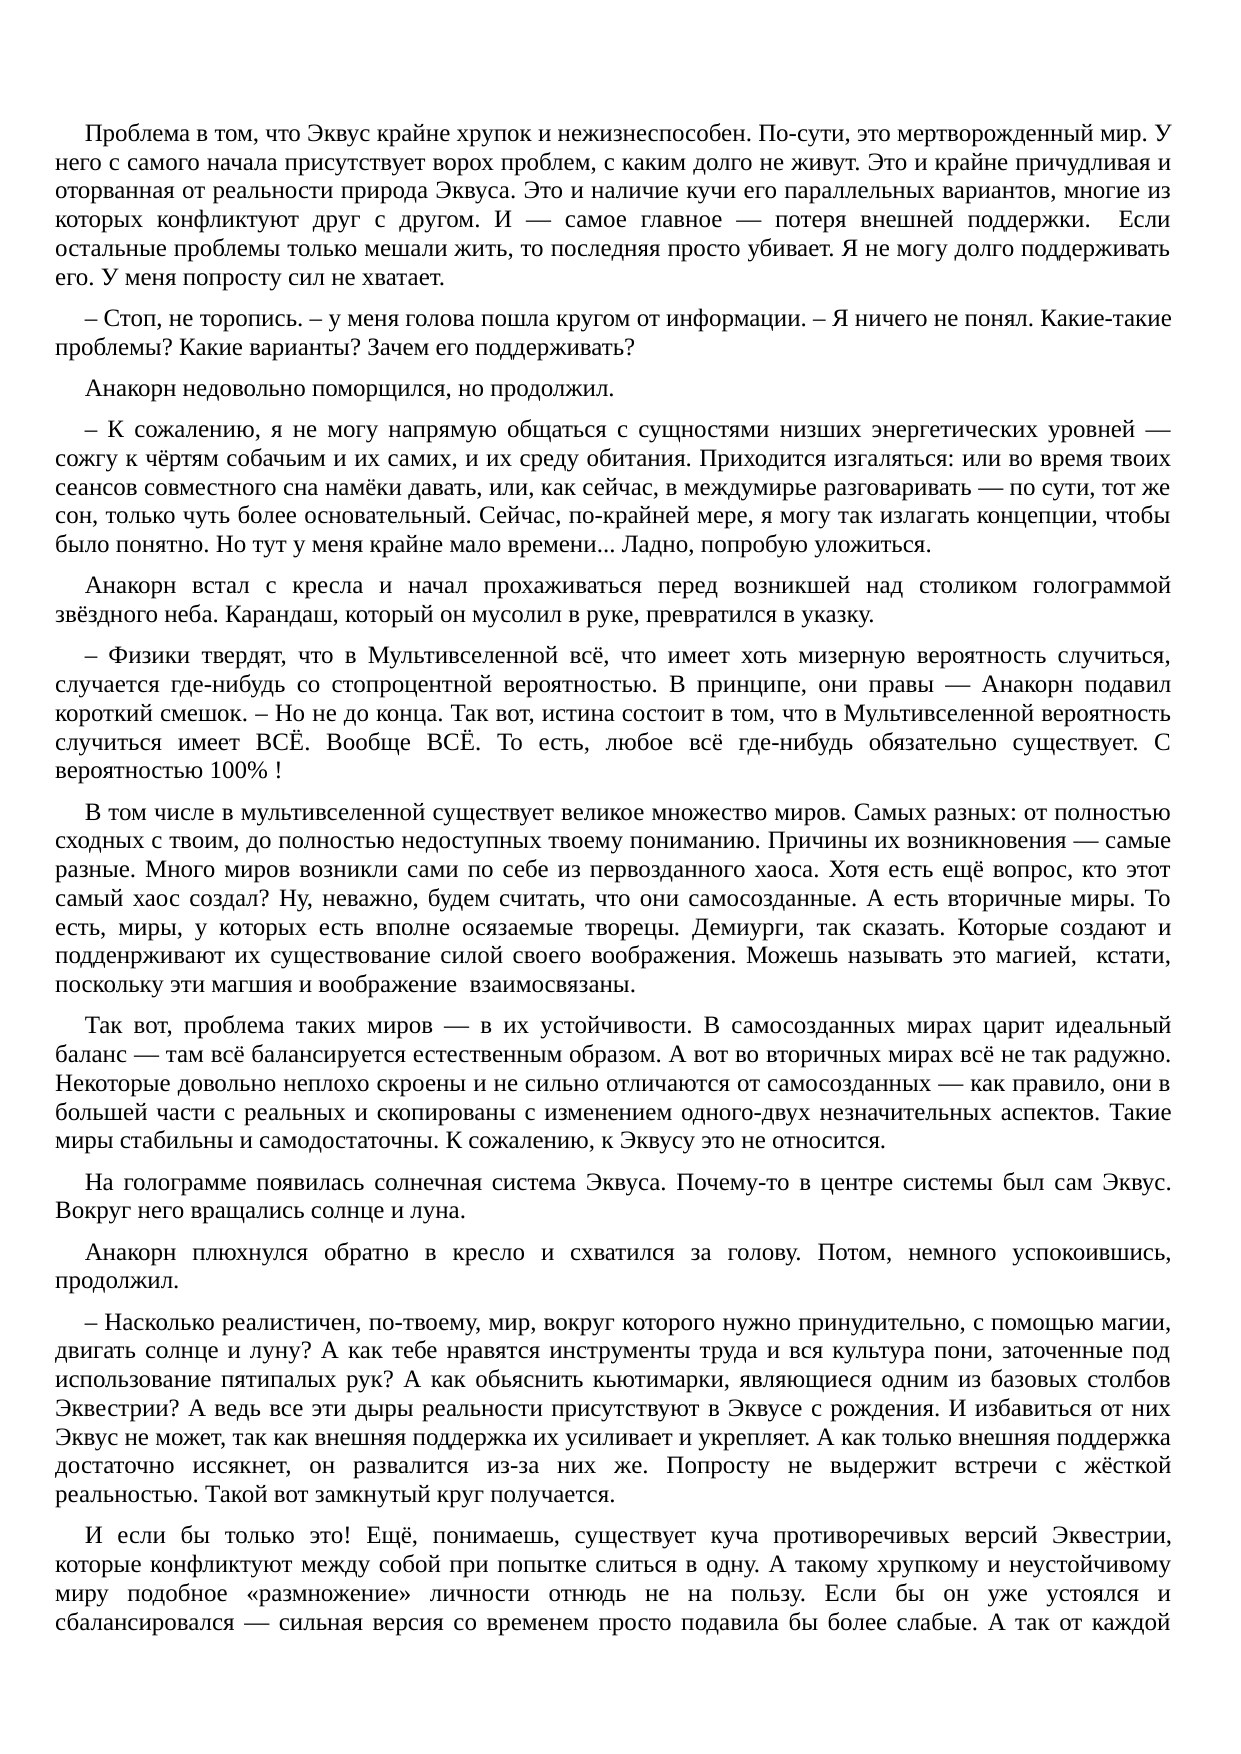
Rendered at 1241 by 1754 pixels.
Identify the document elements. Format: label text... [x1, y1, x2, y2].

text – Стоп, не торопись. – у меня голова пошла кругом от информации. – Я ничего не понял. Какие-такие проблемы? Какие варианты? Зачем его поддерживать? [55, 303, 1172, 361]
text В том числе в мультивселенной существует великое множество миров. Самых разных: от полностью сходных с твоим, до полностью недоступных твоему пониманию. Причины их возникновения — самые разные. Много миров возникли сами по себе из первозданного хаоса. Хотя есть ещё вопрос, кто этот самый хаос создал? Ну, неважно, будем считать, что они самосозданные. А есть вторичные миры. То есть, миры, у которых есть вполне осязаемые творецы. Демиурги, так сказать. Которые создают и подденрживают их существование силой своего воображения. Можешь называть это магией, кстати, поскольку эти магшия и воображение взаимосвязаны. [55, 797, 1172, 998]
text Анакорн плюхнулся обратно в кресло и схватился за голову. Потом, немного успокоившись, продолжил. [55, 1237, 1172, 1294]
text – Физики твердят, что в Мультивселенной всё, что имеет хоть мизерную вероятность случиться, случается где-нибудь со стопроцентной вероятностью. В принципе, они правы — Анакорн подавил короткий смешок. – Но не до конца. Так вот, истина состоит в том, что в Мультивселенной вероятность случиться имеет ВСЁ. Вообще ВСЁ. То есть, любое всё где-нибудь обязательно существует. С вероятностью 100% ! [55, 641, 1172, 784]
text – Насколько реалистичен, по-твоему, мир, вокруг которого нужно принудительно, с помощью магии, двигать солнце и луну? А как тебе нравятся инструменты труда и вся культура пони, заточенные под использование пятипалых рук? А как обьяснить кьютимарки, являющиеся одним из базовых столбов Эквестрии? А ведь все эти дыры реальности присутствуют в Эквусе с рождения. И избавиться от них Эквус не может, так как внешняя поддержка их усиливает и укрепляет. А как только внешняя поддержка достаточно иссякнет, он развалится из-за них же. Попросту не выдержит встречи с жёсткой реальностью. Такой вот замкнутый круг получается. [55, 1307, 1172, 1508]
text Анакорн встал с кресла и начал прохаживаться перед возникшей над столиком голограммой звёздного неба. Карандаш, который он мусолил в руке, превратился в указку. [55, 571, 1172, 628]
text Проблема в том, что Эквус крайне хрупок и нежизнеспособен. По-сути, это мертворожденный мир. У него с самого начала присутствует ворох проблем, с каким долго не живут. Это и крайне причудливая и оторванная от реальности природа Эквуса. Это и наличие кучи его параллельных вариантов, многие из которых конфликтуют друг с другом. И — самое главное — потеря внешней поддержки. Если остальные проблемы только мешали жить, то последняя просто убивает. Я не могу долго поддерживать его. У меня попросту сил не хватает. [55, 118, 1172, 291]
text На голограмме появилась солнечная система Эквуса. Почему-то в центре системы был сам Эквус. Вокруг него вращались солнце и луна. [55, 1167, 1172, 1224]
text Так вот, проблема таких миров — в их устойчивости. В самосозданных мирах царит идеальный баланс — там всё балансируется естественным образом. А вот во вторичных мирах всё не так радужно. Некоторые довольно неплохо скроены и не сильно отличаются от самосозданных — как правило, они в большей части с реальных и скопированы с изменением одного-двух незначительных аспектов. Такие миры стабильны и самодостаточны. К сожалению, к Эквусу это не относится. [55, 1011, 1172, 1154]
text И если бы только это! Ещё, понимаешь, существует куча противоречивых версий Эквестрии, которые конфликтуют между собой при попытке слиться в одну. А такому хрупкому и неустойчивому миру подобное «размножение» личности отнюдь не на пользу. Если бы он уже устоялся и сбалансировался — сильная версия со временем просто подавила бы более слабые. А так от каждой [55, 1521, 1172, 1636]
text – К сожалению, я не могу напрямую общаться с сущностями низших энергетических уровней — сожгу к чёртям собачьим и их самих, и их среду обитания. Приходится изгаляться: или во время твоих сеансов совместного сна намёки давать, или, как сейчас, в междумирье разговаривать — по сути, тот же сон, только чуть более основательный. Сейчас, по-крайней мере, я могу так излагать концепции, чтобы было понятно. Но тут у меня крайне мало времени... Ладно, попробую уложиться. [55, 414, 1172, 558]
text Анакорн недовольно поморщился, но продолжил. [55, 373, 1172, 402]
